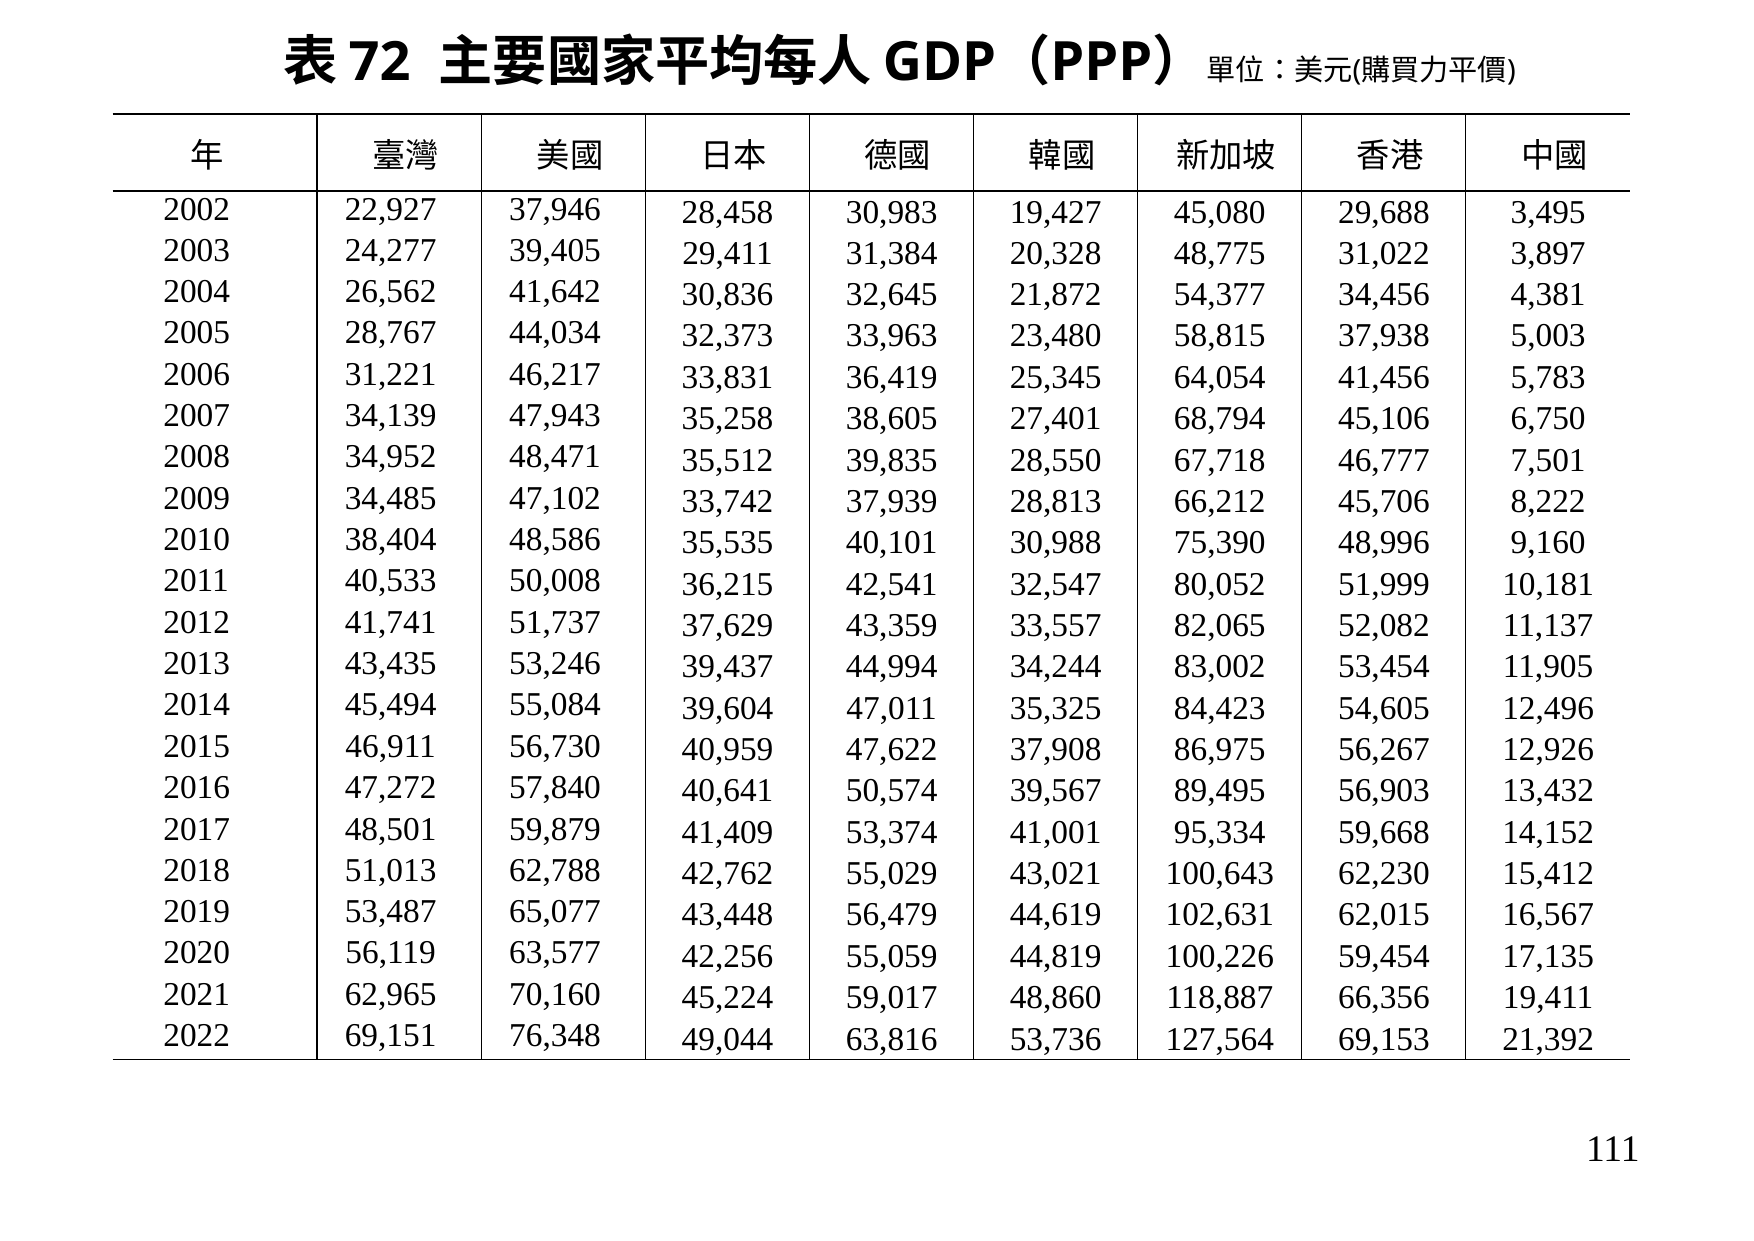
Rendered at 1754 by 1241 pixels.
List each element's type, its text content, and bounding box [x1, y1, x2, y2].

table_cell 29,688 [1302, 192, 1465, 232]
table_cell 63,816 [810, 1017, 973, 1059]
table_cell 19,427 [974, 192, 1137, 232]
table_cell 36,419 [810, 356, 973, 397]
table_cell 41,001 [974, 811, 1137, 852]
table_cell 22,927 [318, 192, 481, 232]
table_cell 2018 [113, 852, 316, 893]
table_cell 5,783 [1466, 356, 1630, 397]
table_cell 28,550 [974, 438, 1137, 480]
table_header 德國 [810, 115, 973, 190]
table_cell 40,533 [318, 563, 481, 604]
table_cell 68,794 [1138, 397, 1301, 438]
table_cell 10,181 [1466, 563, 1630, 604]
table_cell 41,456 [1302, 356, 1465, 397]
table_cell 56,730 [482, 728, 645, 769]
table_cell 39,567 [974, 769, 1137, 811]
table_cell 67,718 [1138, 438, 1301, 480]
table_cell 45,106 [1302, 397, 1465, 438]
table_cell 59,668 [1302, 811, 1465, 852]
table_cell 48,471 [482, 438, 645, 480]
table_cell 41,642 [482, 273, 645, 314]
table_cell 31,221 [318, 356, 481, 397]
table_cell 50,574 [810, 769, 973, 811]
table_cell 69,151 [318, 1017, 481, 1059]
table_cell 53,246 [482, 645, 645, 686]
table_header 日本 [646, 115, 809, 190]
table_cell 27,401 [974, 397, 1137, 438]
table_cell 11,137 [1466, 604, 1630, 645]
table_cell 48,586 [482, 521, 645, 562]
table_cell 5,003 [1466, 314, 1630, 356]
table_cell 127,564 [1138, 1017, 1301, 1059]
table_cell 48,996 [1302, 521, 1465, 562]
table_cell 51,737 [482, 604, 645, 645]
table_cell 69,153 [1302, 1017, 1465, 1059]
table_cell 39,437 [646, 645, 809, 686]
table_cell 51,999 [1302, 563, 1465, 604]
table_cell 48,775 [1138, 232, 1301, 273]
table_cell 86,975 [1138, 728, 1301, 769]
table_cell 39,835 [810, 438, 973, 480]
table_cell 34,456 [1302, 273, 1465, 314]
table_cell 46,777 [1302, 438, 1465, 480]
table_cell 21,392 [1466, 1017, 1630, 1059]
table_cell 35,512 [646, 438, 809, 480]
table_cell 52,082 [1302, 604, 1465, 645]
table_cell 62,788 [482, 852, 645, 893]
table_cell 17,135 [1466, 935, 1630, 976]
table_cell 2003 [113, 232, 316, 273]
table_cell 34,244 [974, 645, 1137, 686]
table_cell 2004 [113, 273, 316, 314]
table_cell 59,454 [1302, 935, 1465, 976]
table_header 韓國 [974, 115, 1137, 190]
table_cell 33,742 [646, 480, 809, 521]
table_cell 19,411 [1466, 976, 1630, 1017]
table_cell 66,212 [1138, 480, 1301, 521]
table_cell 46,911 [318, 728, 481, 769]
table_cell 35,258 [646, 397, 809, 438]
table_cell 34,485 [318, 480, 481, 521]
table_cell 58,815 [1138, 314, 1301, 356]
table_cell 50,008 [482, 563, 645, 604]
table_cell 4,381 [1466, 273, 1630, 314]
table_cell 37,946 [482, 192, 645, 232]
table_cell 41,409 [646, 811, 809, 852]
table_header 新加坡 [1138, 115, 1301, 190]
table_cell 33,831 [646, 356, 809, 397]
table_cell 39,604 [646, 686, 809, 728]
table_cell 57,840 [482, 769, 645, 811]
table_cell 44,619 [974, 893, 1137, 934]
table_cell 95,334 [1138, 811, 1301, 852]
table_cell 102,631 [1138, 893, 1301, 934]
table_cell 65,077 [482, 893, 645, 934]
table_cell 31,384 [810, 232, 973, 273]
table_cell 20,328 [974, 232, 1137, 273]
table_cell 2006 [113, 356, 316, 397]
table_cell 2017 [113, 811, 316, 852]
table_cell 32,373 [646, 314, 809, 356]
table_cell 28,458 [646, 192, 809, 232]
table_cell 45,494 [318, 686, 481, 728]
table_cell 83,002 [1138, 645, 1301, 686]
table_cell 44,034 [482, 314, 645, 356]
table_cell 7,501 [1466, 438, 1630, 480]
subtitle 表72 主要國家平均每人GDP（PPP）單位：美元(購買力平價) [103, 1, 1639, 113]
table_cell 43,359 [810, 604, 973, 645]
table_cell 56,479 [810, 893, 973, 934]
table_cell 16,567 [1466, 893, 1630, 934]
table_cell 76,348 [482, 1017, 645, 1059]
table_cell 63,577 [482, 935, 645, 976]
table_cell 51,013 [318, 852, 481, 893]
table_cell 38,404 [318, 521, 481, 562]
table_cell 47,272 [318, 769, 481, 811]
table_cell 30,983 [810, 192, 973, 232]
table_cell 48,501 [318, 811, 481, 852]
table_cell 54,605 [1302, 686, 1465, 728]
table_header 臺灣 [318, 115, 481, 190]
table_header 美國 [482, 115, 645, 190]
table_cell 59,879 [482, 811, 645, 852]
table_cell 41,741 [318, 604, 481, 645]
table_cell 53,736 [974, 1017, 1137, 1059]
table_cell 30,836 [646, 273, 809, 314]
table_cell 70,160 [482, 976, 645, 1017]
table_cell 31,022 [1302, 232, 1465, 273]
table_cell 28,813 [974, 480, 1137, 521]
table_cell 15,412 [1466, 852, 1630, 893]
table_cell 2019 [113, 893, 316, 934]
table_header 中國 [1466, 115, 1630, 190]
table_cell 6,750 [1466, 397, 1630, 438]
table_cell 25,345 [974, 356, 1137, 397]
table_cell 28,767 [318, 314, 481, 356]
table_cell 12,496 [1466, 686, 1630, 728]
table_cell 3,897 [1466, 232, 1630, 273]
table_cell 47,102 [482, 480, 645, 521]
table_cell 49,044 [646, 1017, 809, 1059]
table_cell 47,622 [810, 728, 973, 769]
table_cell 89,495 [1138, 769, 1301, 811]
table_cell 56,267 [1302, 728, 1465, 769]
table_cell 29,411 [646, 232, 809, 273]
table_cell 11,905 [1466, 645, 1630, 686]
table_cell 53,454 [1302, 645, 1465, 686]
table_cell 47,943 [482, 397, 645, 438]
table_cell 45,224 [646, 976, 809, 1017]
table_cell 100,643 [1138, 852, 1301, 893]
table_cell 40,959 [646, 728, 809, 769]
table_cell 43,448 [646, 893, 809, 934]
table_cell 43,435 [318, 645, 481, 686]
table_cell 37,939 [810, 480, 973, 521]
table_cell 9,160 [1466, 521, 1630, 562]
table_cell 35,325 [974, 686, 1137, 728]
table_cell 33,557 [974, 604, 1137, 645]
table_cell 45,080 [1138, 192, 1301, 232]
table_cell 2015 [113, 728, 316, 769]
table_cell 44,994 [810, 645, 973, 686]
table_cell 2021 [113, 976, 316, 1017]
table_cell 118,887 [1138, 976, 1301, 1017]
table_cell 75,390 [1138, 521, 1301, 562]
table_cell 37,629 [646, 604, 809, 645]
table_cell 40,641 [646, 769, 809, 811]
table_cell 42,256 [646, 935, 809, 976]
table_cell 2010 [113, 521, 316, 562]
table_cell 40,101 [810, 521, 973, 562]
table_cell 55,084 [482, 686, 645, 728]
table_cell 36,215 [646, 563, 809, 604]
table_cell 62,965 [318, 976, 481, 1017]
table_cell 21,872 [974, 273, 1137, 314]
table_cell 23,480 [974, 314, 1137, 356]
table_cell 14,152 [1466, 811, 1630, 852]
table_cell 24,277 [318, 232, 481, 273]
table_cell 2016 [113, 769, 316, 811]
table_cell 42,762 [646, 852, 809, 893]
table_cell 45,706 [1302, 480, 1465, 521]
table_cell 84,423 [1138, 686, 1301, 728]
table_cell 43,021 [974, 852, 1137, 893]
table_cell 30,988 [974, 521, 1137, 562]
table_cell 44,819 [974, 935, 1137, 976]
table_cell 62,015 [1302, 893, 1465, 934]
table_cell 33,963 [810, 314, 973, 356]
table_cell 37,938 [1302, 314, 1465, 356]
table_cell 55,029 [810, 852, 973, 893]
table_cell 42,541 [810, 563, 973, 604]
table_cell 59,017 [810, 976, 973, 1017]
table_header 年 [113, 115, 316, 190]
table_cell 37,908 [974, 728, 1137, 769]
table_cell 2002 [113, 192, 316, 232]
table_cell 39,405 [482, 232, 645, 273]
table_cell 2013 [113, 645, 316, 686]
table_cell 64,054 [1138, 356, 1301, 397]
table_cell 2020 [113, 935, 316, 976]
table_cell 32,645 [810, 273, 973, 314]
table_cell 13,432 [1466, 769, 1630, 811]
table_cell 2007 [113, 397, 316, 438]
table_cell 48,860 [974, 976, 1137, 1017]
table_cell 8,222 [1466, 480, 1630, 521]
table_cell 38,605 [810, 397, 973, 438]
table_cell 2022 [113, 1017, 316, 1059]
table_cell 34,952 [318, 438, 481, 480]
table_cell 56,903 [1302, 769, 1465, 811]
table_cell 2009 [113, 480, 316, 521]
table_cell 56,119 [318, 935, 481, 976]
table_cell 2014 [113, 686, 316, 728]
table_cell 62,230 [1302, 852, 1465, 893]
table_cell 80,052 [1138, 563, 1301, 604]
table_cell 66,356 [1302, 976, 1465, 1017]
table_cell 12,926 [1466, 728, 1630, 769]
table_cell 46,217 [482, 356, 645, 397]
table_cell 2005 [113, 314, 316, 356]
table_cell 53,487 [318, 893, 481, 934]
table_cell 53,374 [810, 811, 973, 852]
table_cell 26,562 [318, 273, 481, 314]
table_header 香港 [1302, 115, 1465, 190]
table_cell 82,065 [1138, 604, 1301, 645]
table_cell 34,139 [318, 397, 481, 438]
table_cell 2011 [113, 563, 316, 604]
table_cell 3,495 [1466, 192, 1630, 232]
table_cell 54,377 [1138, 273, 1301, 314]
table_cell 32,547 [974, 563, 1137, 604]
table_cell 47,011 [810, 686, 973, 728]
table_cell 100,226 [1138, 935, 1301, 976]
table_cell 35,535 [646, 521, 809, 562]
table_cell 2012 [113, 604, 316, 645]
table_cell 55,059 [810, 935, 973, 976]
table_cell 2008 [113, 438, 316, 480]
